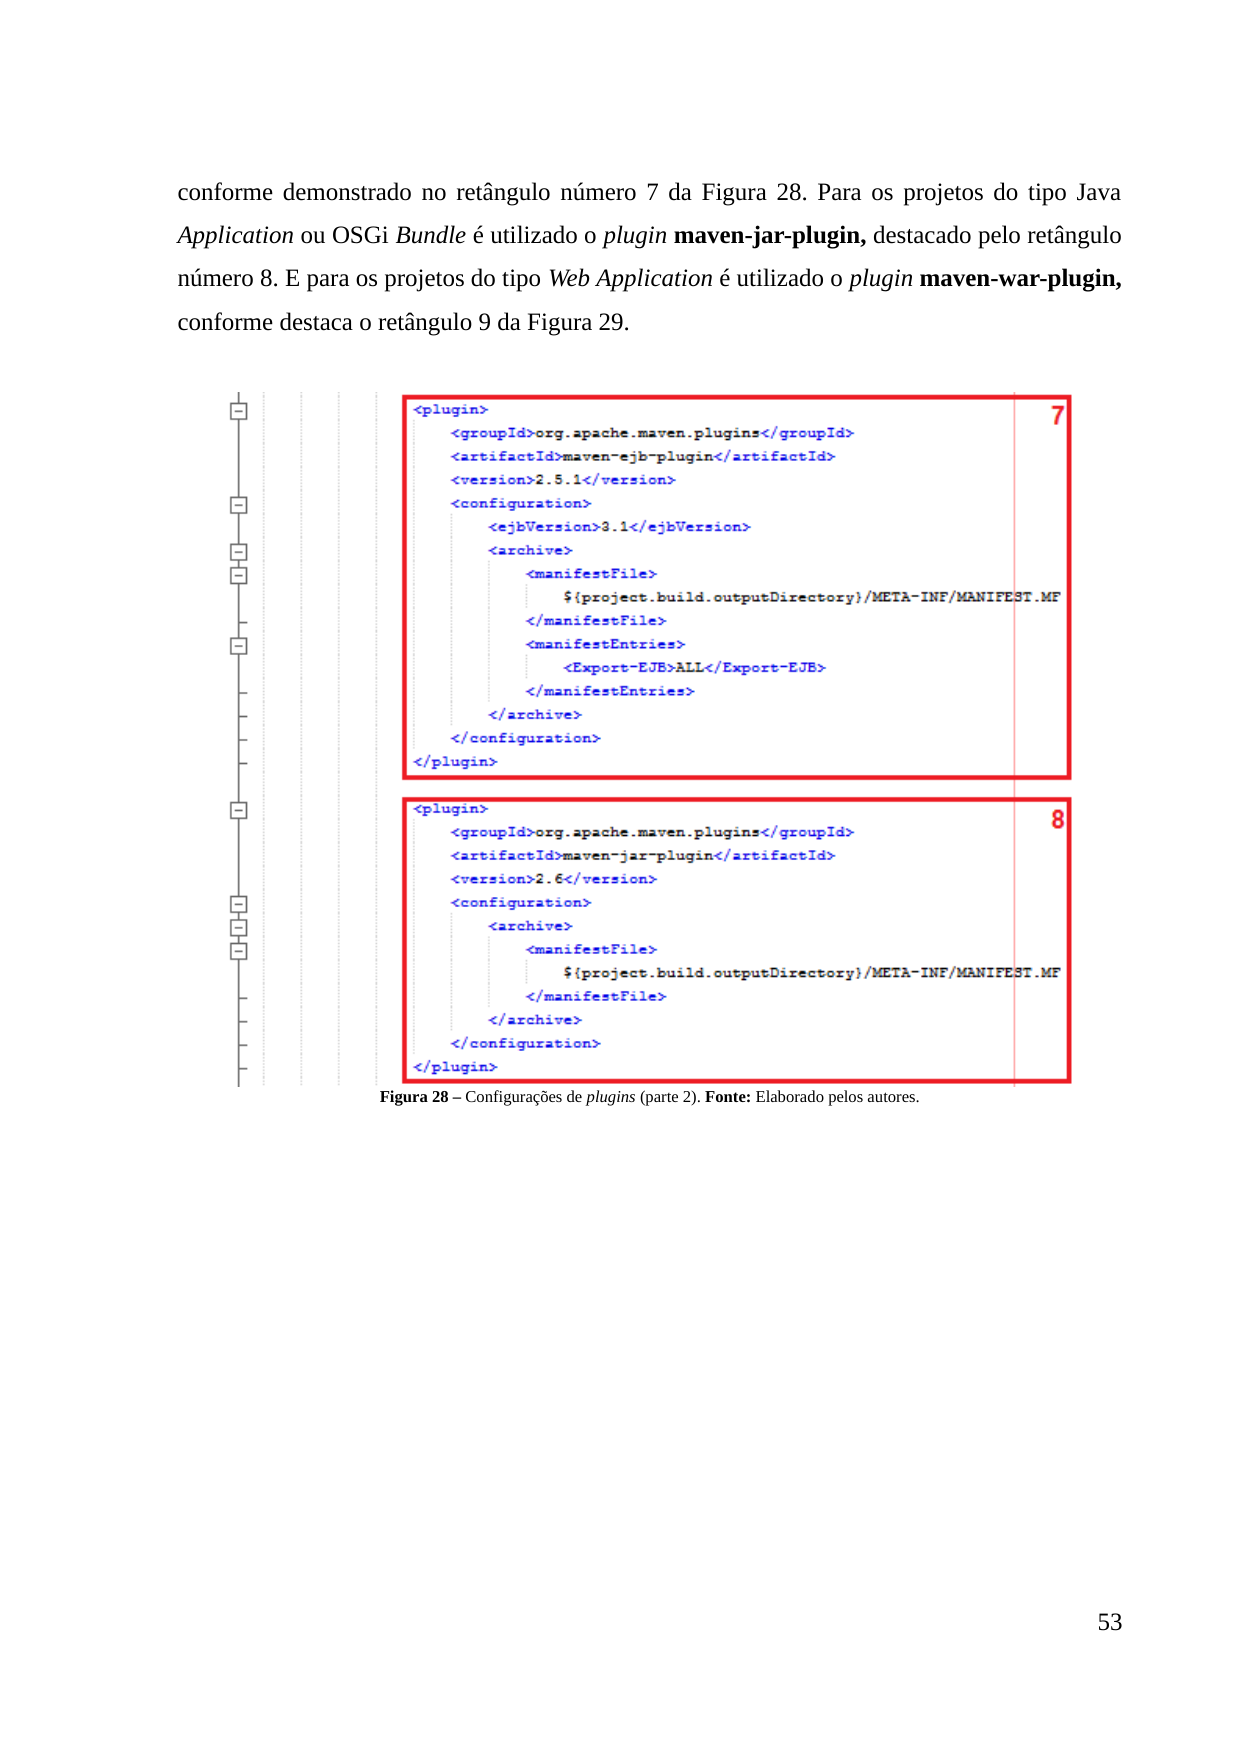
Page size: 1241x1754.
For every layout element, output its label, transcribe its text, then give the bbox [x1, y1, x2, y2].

picture [221, 392, 1078, 1087]
text conforme demonstrado no retângulo número 7 da Figura 28. Para os projetos do tipo Java Application ou OSGi Bundle é utilizado o plugin maven-jar-plugin, destacado pelo retângulo número 8. E para os projetos do tipo Web Application é utilizado o plugin maven-war-plugin, conforme destaca o retângulo 9 da Figura 29. [177, 177, 1122, 335]
text Figura 28 – Configurações de plugins (parte 2). Fonte: Elaborado pelos autores. [221, 1087, 1078, 1106]
